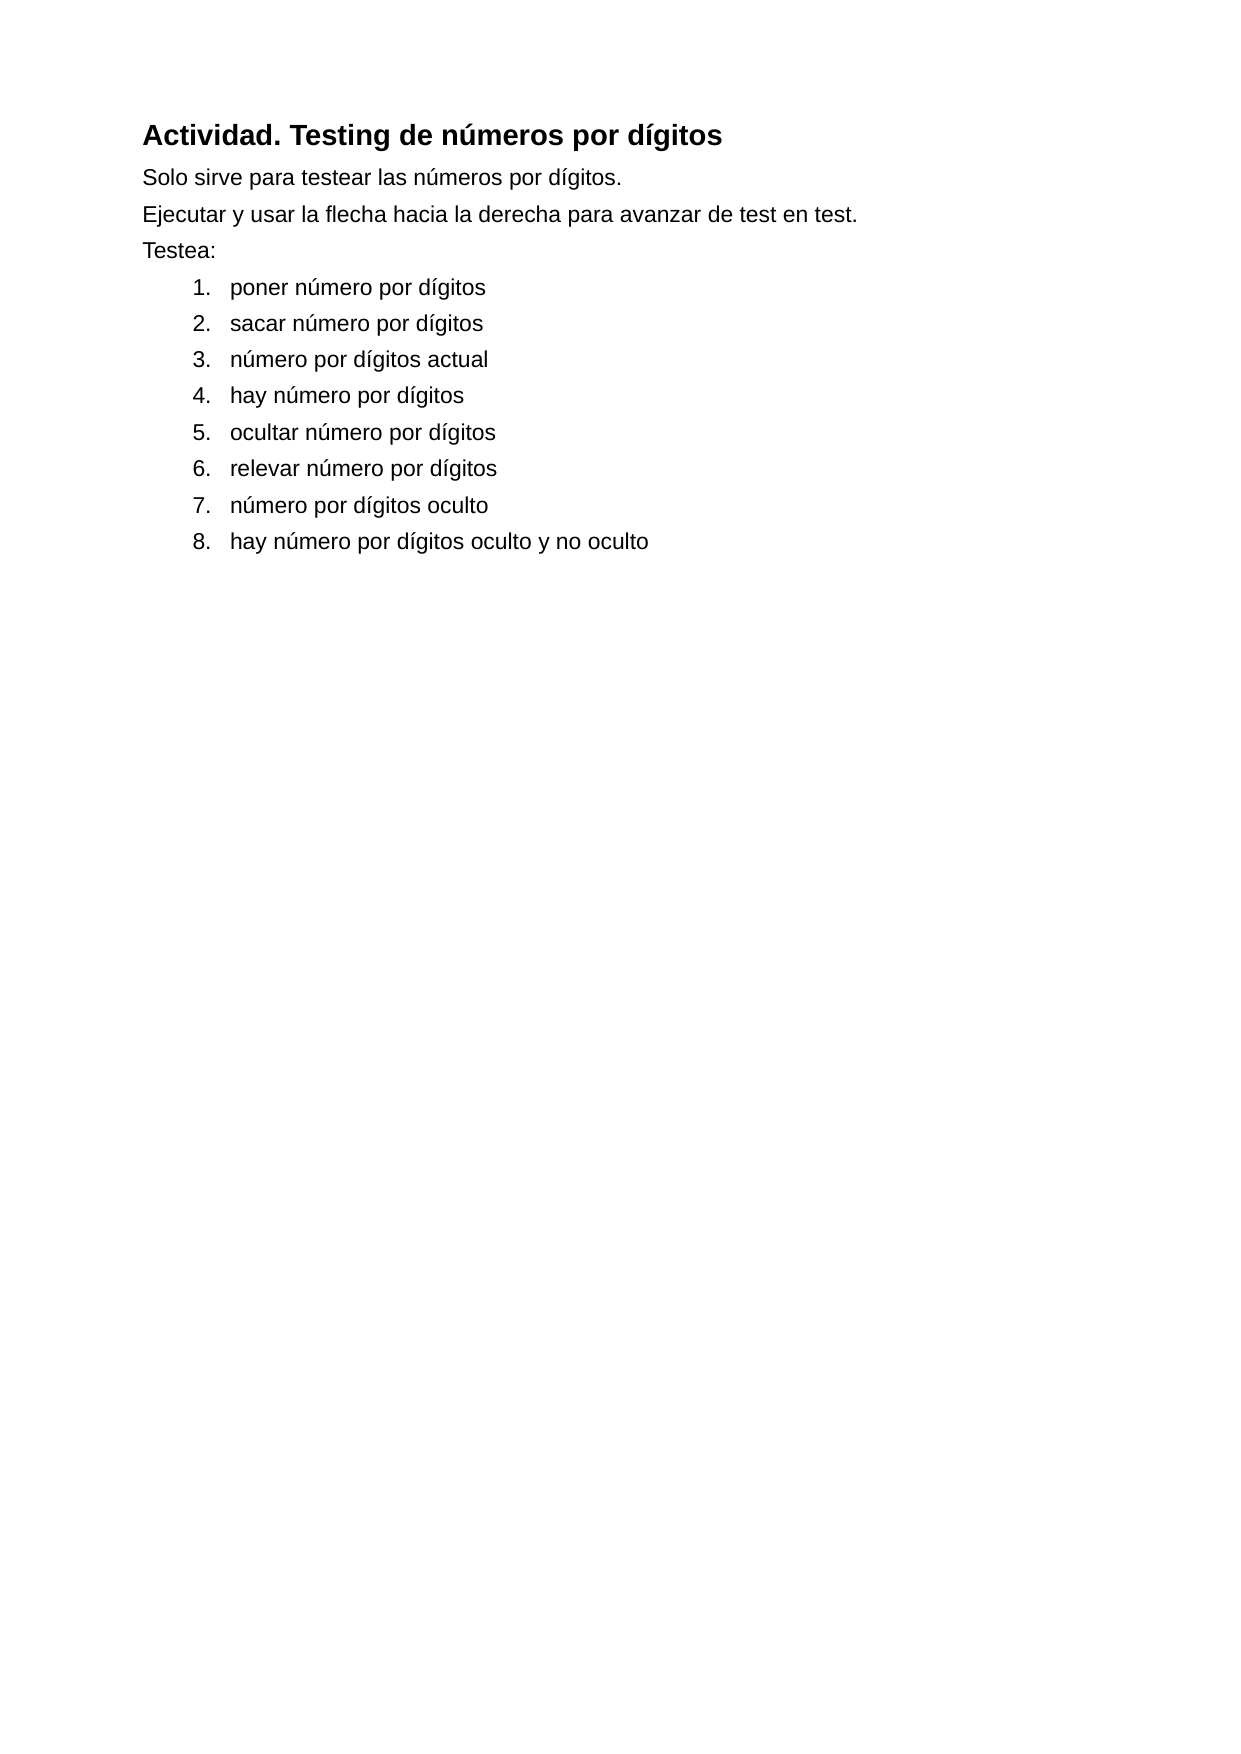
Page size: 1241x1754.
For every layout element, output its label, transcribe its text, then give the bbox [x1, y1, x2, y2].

list número por dígitos oculto [192, 492, 1087, 518]
list poner número por dígitos [192, 273, 1087, 300]
list sacar número por dígitos [192, 310, 1087, 336]
list hay número por dígitos oculto y no oculto [192, 528, 1087, 554]
list ocultar número por dígitos [192, 419, 1087, 445]
list hay número por dígitos [192, 382, 1087, 409]
text Actividad. Testing de números por dígitos [142, 118, 1087, 152]
text Solo sirve para testear las números por dígitos. [142, 164, 1087, 191]
list número por dígitos actual [192, 346, 1087, 372]
list relevar número por dígitos [192, 455, 1087, 482]
text Ejecutar y usar la flecha hacia la derecha para avanzar de test en test. [142, 201, 1087, 227]
text Testea: [142, 237, 1087, 263]
